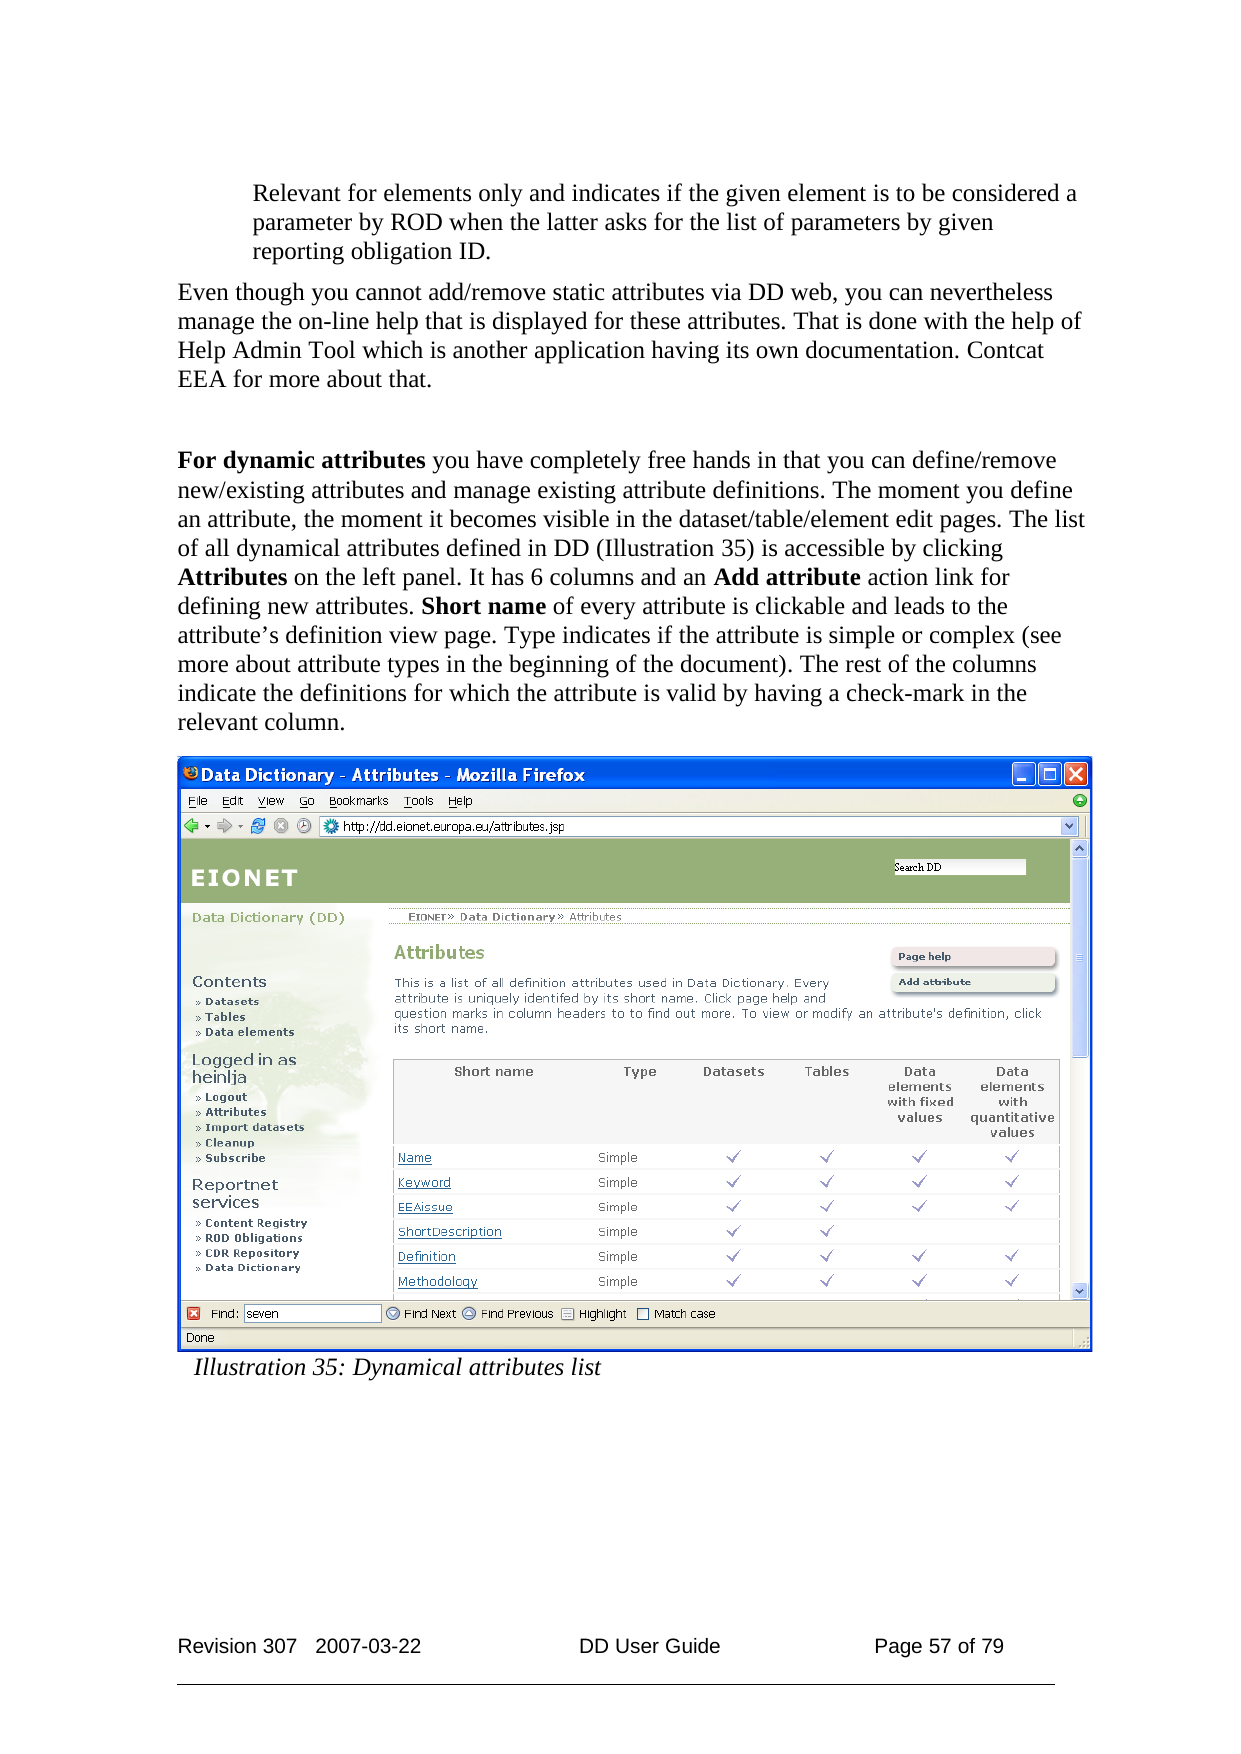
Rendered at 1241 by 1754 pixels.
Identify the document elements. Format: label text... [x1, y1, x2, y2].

text For dynamic attributes you have completely free hands in that you can define/remove new/existing attributes and manage existing attribute definitions. The moment you define an attribute, the moment it becomes visible in the dataset/table/element edit pages. The list of all dynamical attributes defined in DD (Illustration 35) is accessible by clicking Attributes on the left panel. It has 6 columns and an Add attribute action link for defining new attributes. Short name of every attribute is clickable and leads to the attribute’s definition view page. Type indicates if the attribute is simple or complex (see more about attribute types in the beginning of the document). The rest of the columns indicate the definitions for which the attribute is valid by having a check-mark in the relevant column. [177, 445, 1092, 736]
text Illustration 35: Dynamical attributes list [194, 1352, 1076, 1381]
picture [177, 756, 1093, 1352]
text Even though you cannot add/remove static attributes via DD web, you can nevertheless manage the on-line help that is displayed for these attributes. That is done with the help of Help Admin Tool which is another application having its own documentation. Contcat EEA for more about that. [177, 277, 1092, 393]
text Relevant for elements only and indicates if the given element is to be considered a parameter by ROD when the latter asks for the list of parameters by given reporting obligation ID. [252, 178, 1092, 265]
